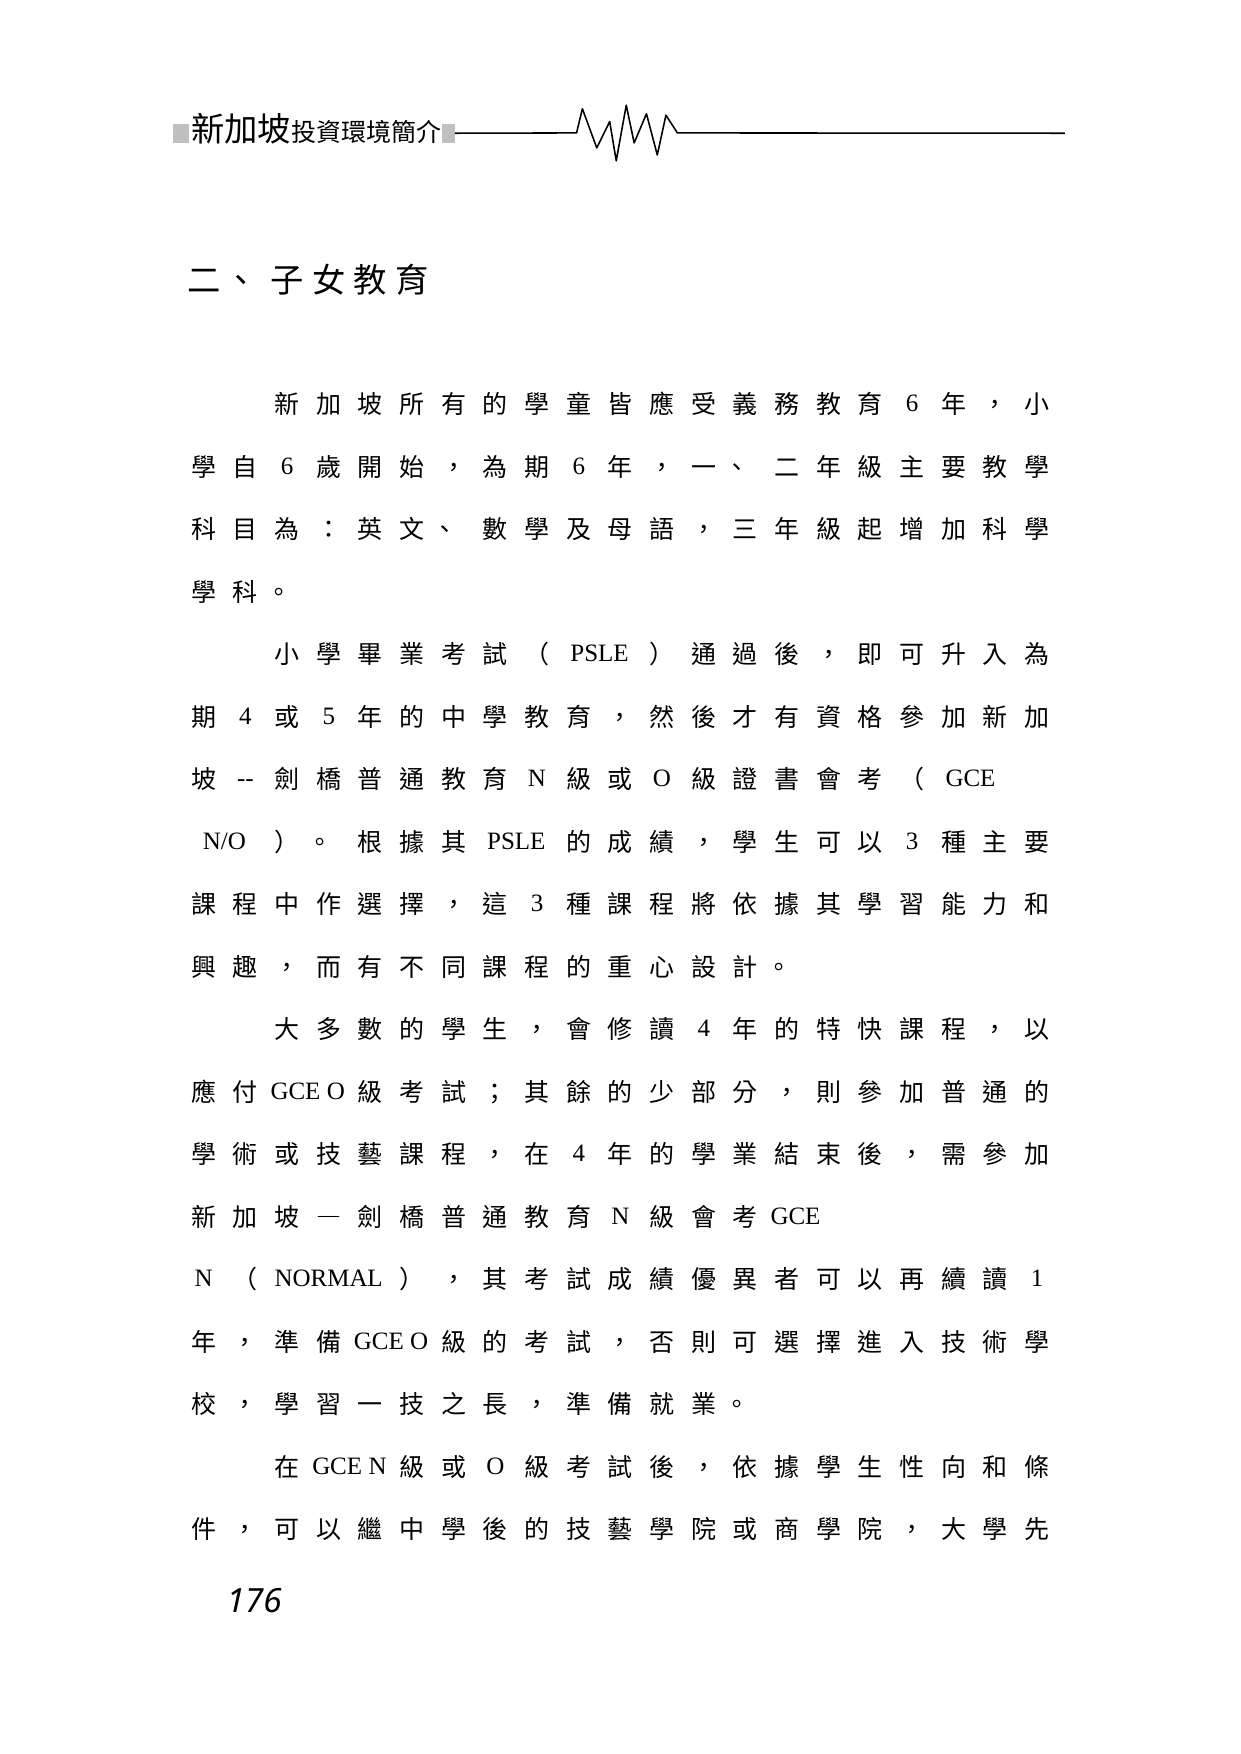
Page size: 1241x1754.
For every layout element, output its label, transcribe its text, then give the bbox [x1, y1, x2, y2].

text 小學畢業考試（PSLE）通過後，即可升入為期4或5年的中學教育，然後才有資格參加新加坡--劍橋普通教育N級或O級證書會考（GCE N/O）。根據其PSLE的成績，學生可以3種主要課程中作選擇，這3種課程將依據其學習能力和興趣，而有不同課程的重心設計。 [183, 611, 1058, 986]
text 二、子女教育 [183, 236, 1058, 299]
text 大多數的學生，會修讀4年的特快課程，以應付GCE O級考試；其餘的少部分，則參加普通的學術或技藝課程，在4年的學業結束後，需參加新加坡—劍橋普通教育N級會考GCE N（NORMAL），其考試成績優異者可以再續讀1年，準備GCE O級的考試，否則可選擇進入技術學校，學習一技之長，準備就業。 [183, 986, 1058, 1424]
text 新加坡所有的學童皆應受義務教育6年，小學自6歲開始，為期6年，一、二年級主要教學科目為：英文、數學及母語，三年級起增加科學學科。 [183, 361, 1058, 611]
text 在GCE N級或O級考試後，依據學生性向和條件，可以繼中學後的技藝學院或商學院，大學先 [183, 1424, 1058, 1549]
